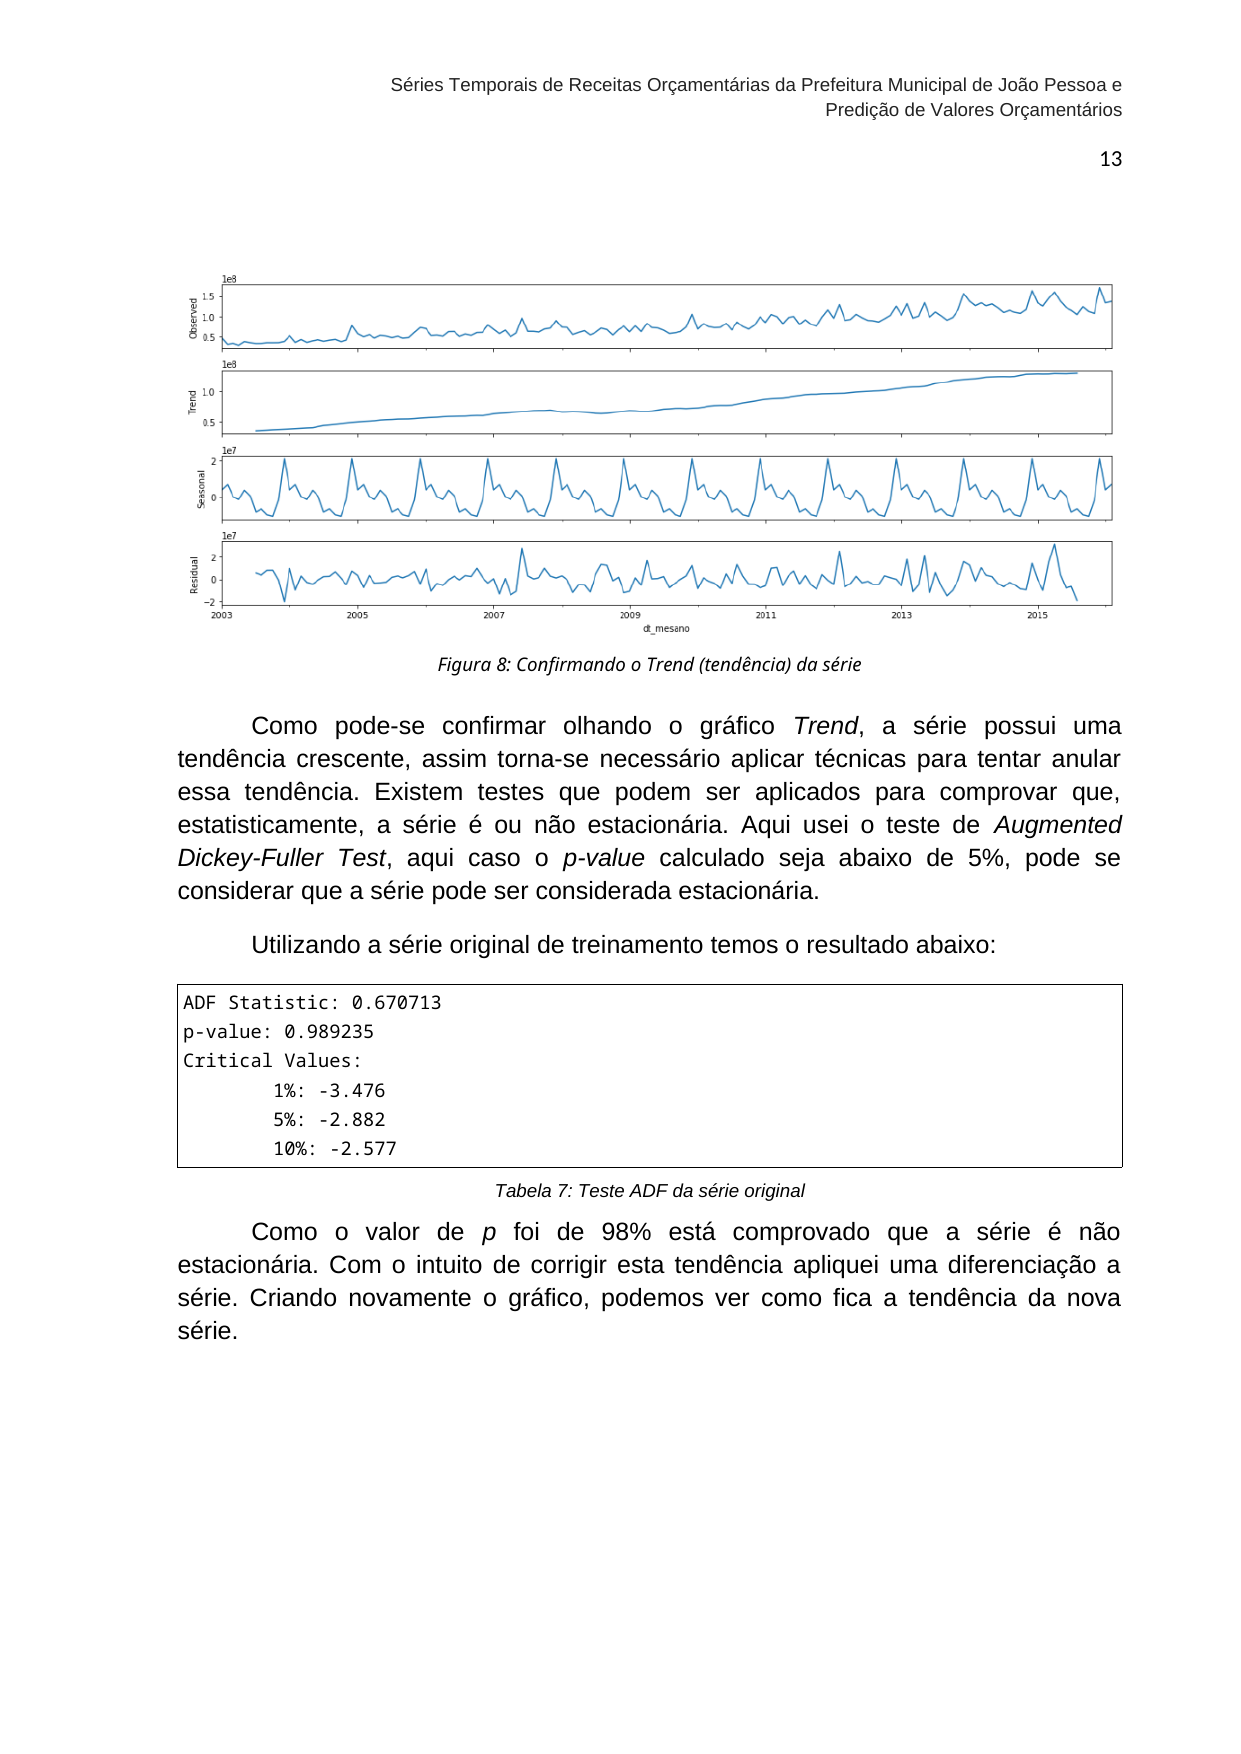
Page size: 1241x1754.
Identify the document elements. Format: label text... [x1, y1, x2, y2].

text [177, 225, 1122, 267]
text Utilizando a série original de treinamento temos o resultado abaixo: [177, 929, 1122, 958]
text Figura 8: Confirmando o Trend (tendência) da série [177, 642, 1122, 677]
text Como pode-se confirmar olhando o gráfico Trend, a série possui uma tendência crescente, assim torna-se necessário aplicar técnicas para tentar anular essa tendência. Existem testes que podem ser aplicados para comprovar que, estatisticamente, a série é ou não estacionária. Aqui usei o teste de Augmented Dickey-Fuller Test, aqui caso o p-value calculado seja abaixo de 5%, pode se considerar que a série pode ser considerada estacionária. [177, 677, 1122, 904]
text Tabela 7: Teste ADF da série original [177, 1179, 1122, 1201]
table_header ADF Statistic: 0.670713 p-value: 0.989235 Critical Values: 1%: -3.476 5%: -2.882 10%: -2.577 [178, 985, 1122, 1167]
text Como o valor de p foi de 98% está comprovado que a série é não estacionária. Com o intuito de corrigir esta tendência apliquei uma diferenciação a série. Criando novamente o gráfico, podemos ver como fica a tendência da nova série. [177, 1217, 1122, 1344]
picture [177, 267, 1123, 642]
